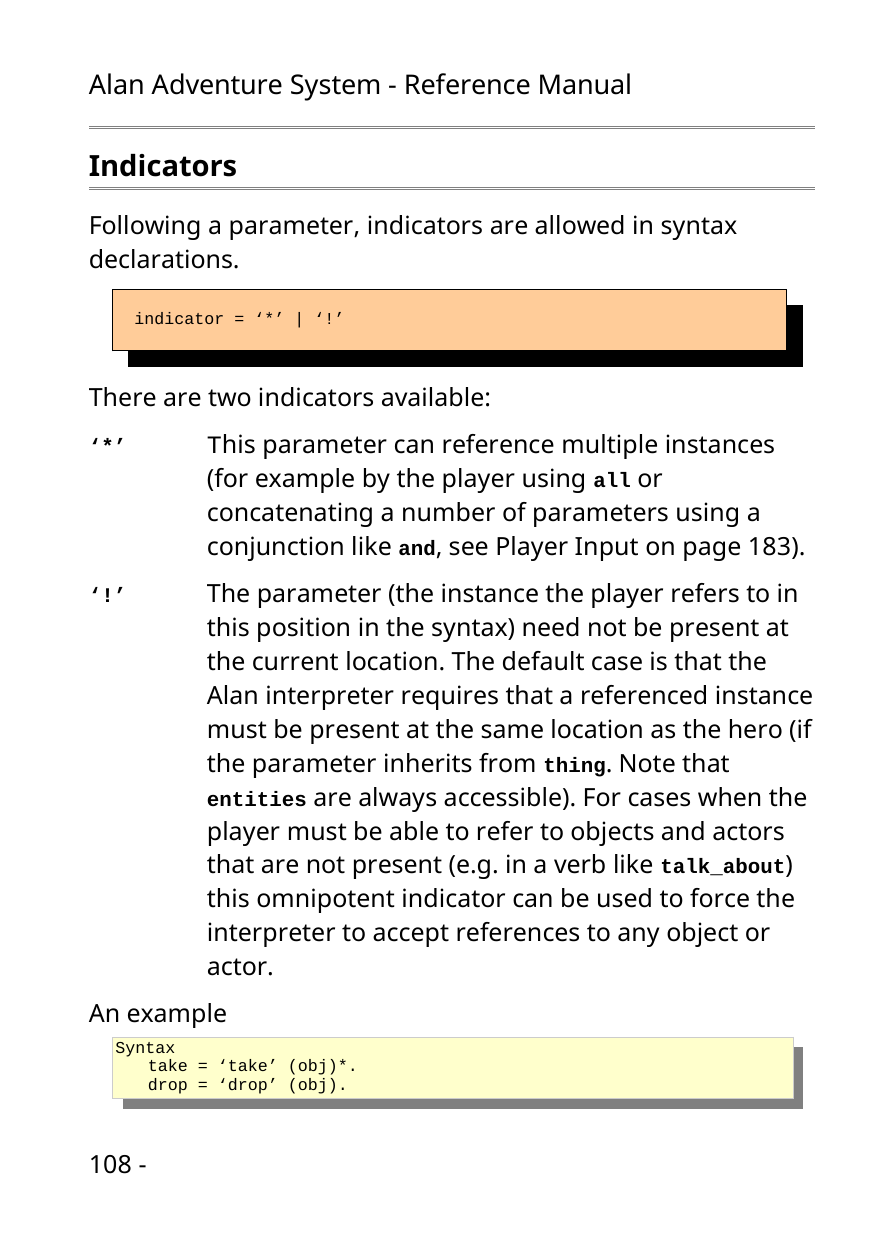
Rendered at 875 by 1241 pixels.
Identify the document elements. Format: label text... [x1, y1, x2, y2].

text Following a parameter, indicators are allowed in syntax declarations. [88, 208, 815, 276]
text ‘!’ The parameter (the instance the player refers to in this position in the syntax) need not be present at the current location. The default case is that the Alan interpreter requires that a referenced instance must be present at the same location as the hero (if the parameter inherits from thing. Note that entities are always accessible). For cases when the player must be able to refer to objects and actors that are not present (e.g. in a verb like talk_about) this omnipotent indicator can be used to force the interpreter to accept references to any object or actor. [88, 576, 815, 983]
text ‘*’ This parameter can reference multiple instances (for example by the player using all or concatenating a number of parameters using a conjunction like and, see Player Input on page 140). [88, 427, 815, 563]
text indicator = ‘*’ | ‘!’ [113, 290, 786, 350]
text There are two indicators available: [88, 380, 815, 414]
subtitle Indicators [88, 146, 815, 189]
text Syntax take = ‘take’ (obj)*. drop = ‘drop’ (obj). [113, 1038, 793, 1098]
text An example [88, 996, 815, 1030]
